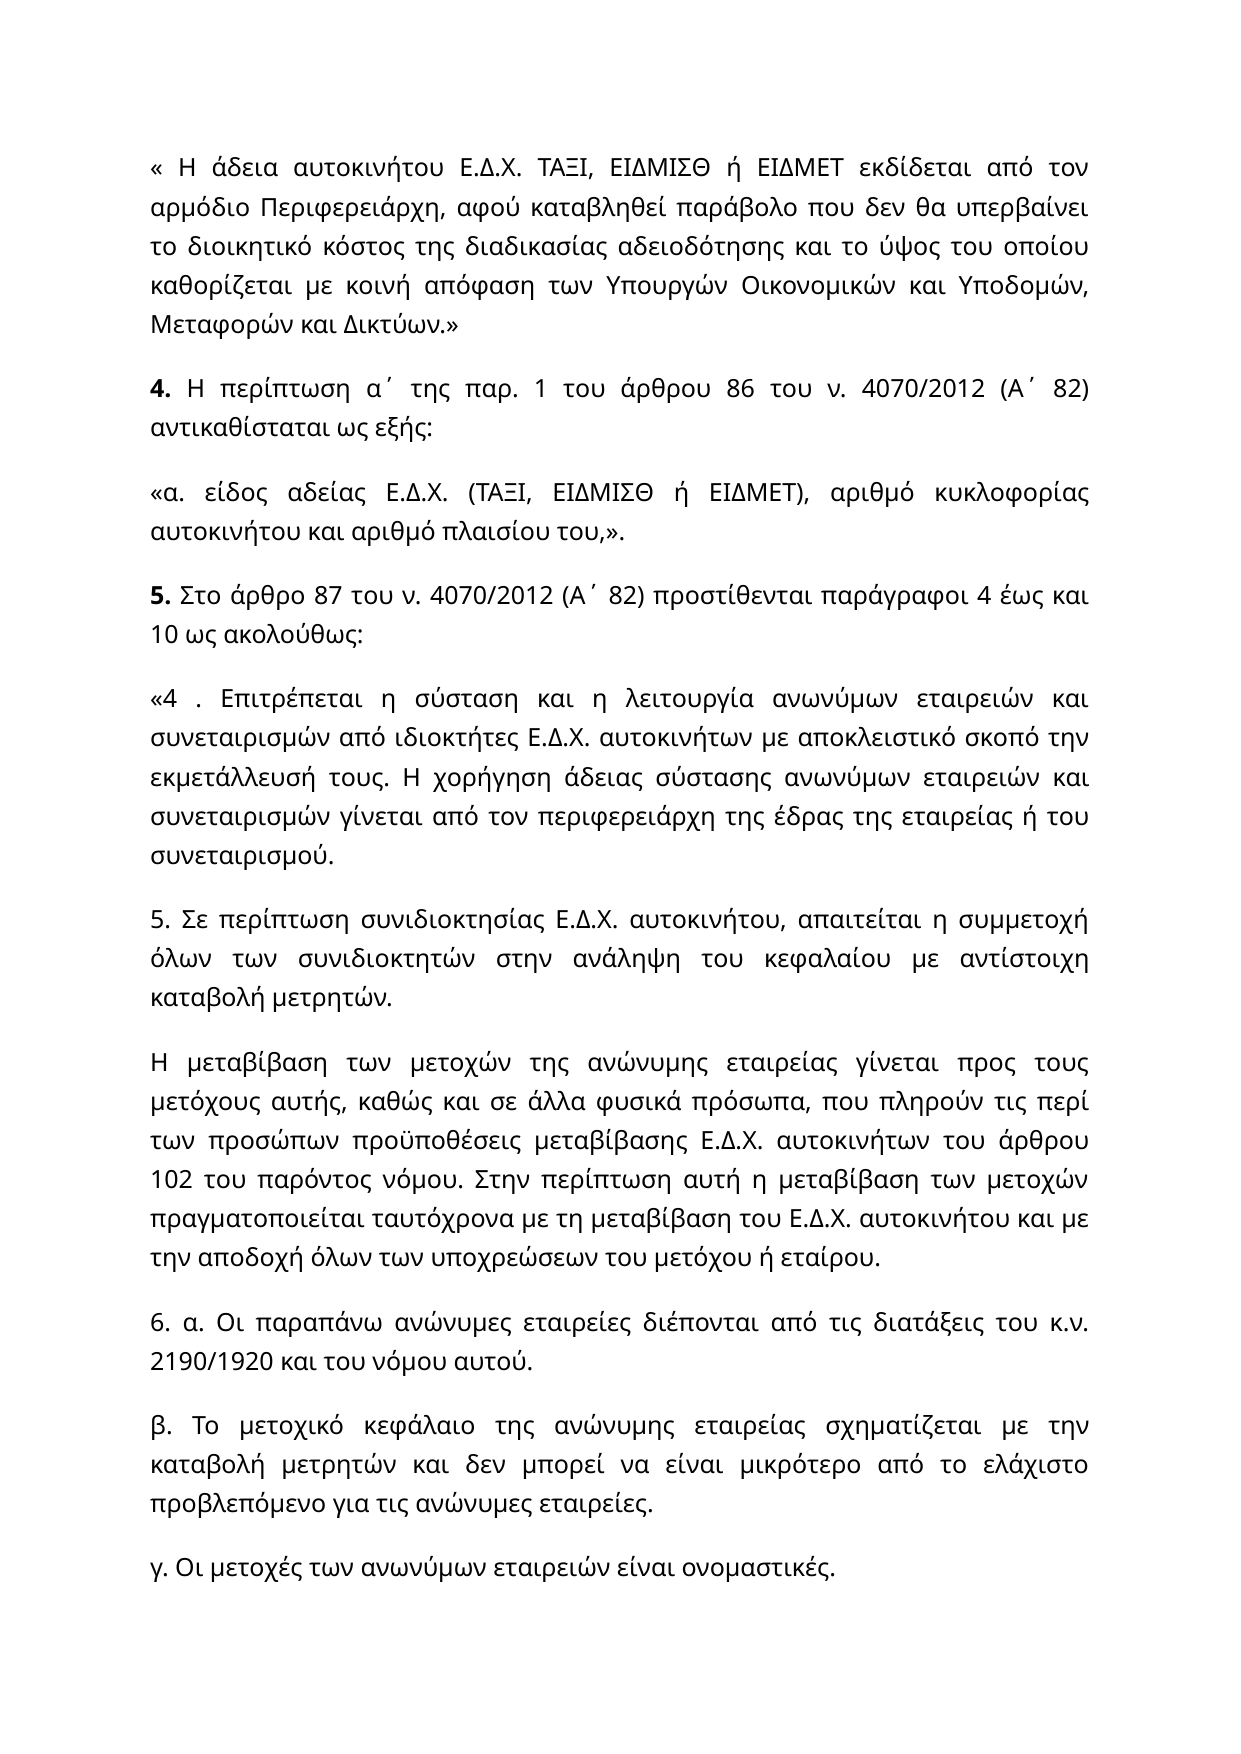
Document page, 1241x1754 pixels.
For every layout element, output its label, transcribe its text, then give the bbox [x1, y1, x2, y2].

text 5. Σε περίπτωση συνιδιοκτησίας Ε.Δ.Χ. αυτοκινήτου, απαιτείται η συμμετοχή όλων των συνιδιοκτητών στην ανάληψη του κεφαλαίου με αντίστοιχη καταβολή μετρητών. [150, 902, 1090, 1014]
text γ. Οι μετοχές των ανωνύμων εταιρειών είναι ονομαστικές. [150, 1550, 1090, 1584]
text 5. Στο άρθρο 87 του ν. 4070/2012 (Α΄ 82) προστίθενται παράγραφοι 4 έως και 10 ως ακολούθως: [150, 577, 1090, 651]
text « Η άδεια αυτοκινήτου Ε.Δ.Χ. ΤΑΞΙ, ΕΙΔΜΙΣΘ ή ΕΙΔΜΕΤ εκδίδεται από τον αρμόδιο Περιφερειάρχη, αφού καταβληθεί παράβολο που δεν θα υπερβαίνει το διοικητικό κόστος της διαδικασίας αδειοδότησης και το ύψος του οποίου καθορίζεται με κοινή απόφαση των Υπουργών Οικονομικών και Υποδομών, Μεταφορών και Δικτύων.» [150, 150, 1090, 341]
text 6. α. Οι παραπάνω ανώνυμες εταιρείες διέπονται από τις διατάξεις του κ.ν. 2190/1920 και του νόμου αυτού. [150, 1304, 1090, 1377]
text «α. είδος αδείας Ε.Δ.Χ. (ΤΑΞΙ, ΕΙΔΜΙΣΘ ή ΕΙΔΜΕΤ), αριθμό κυκλοφορίας αυτοκινήτου και αριθμό πλαισίου του,». [150, 474, 1090, 547]
text β. Το μετοχικό κεφάλαιο της ανώνυμης εταιρείας σχηματίζεται με την καταβολή μετρητών και δεν μπορεί να είναι μικρότερο από το ελάχιστο προβλεπόμενο για τις ανώνυμες εταιρείες. [150, 1407, 1090, 1520]
text Η μεταβίβαση των μετοχών της ανώνυμης εταιρείας γίνεται προς τους μετόχους αυτής, καθώς και σε άλλα φυσικά πρόσωπα, που πληρούν τις περί των προσώπων προϋποθέσεις μεταβίβασης Ε.Δ.Χ. αυτοκινήτων του άρθρου 102 του παρόντος νόμου. Στην περίπτωση αυτή η μεταβίβαση των μετοχών πραγματοποιείται ταυτόχρονα με τη μεταβίβαση του Ε.Δ.Χ. αυτοκινήτου και με την αποδοχή όλων των υποχρεώσεων του μετόχου ή εταίρου. [150, 1044, 1090, 1274]
text 4. Η περίπτωση α΄ της παρ. 1 του άρθρου 86 του ν. 4070/2012 (Α΄ 82) αντικαθίσταται ως εξής: [150, 371, 1090, 444]
text «4 . Επιτρέπεται η σύσταση και η λειτουργία ανωνύμων εταιρειών και συνεταιρισμών από ιδιοκτήτες Ε.Δ.Χ. αυτοκινήτων με αποκλειστικό σκοπό την εκμετάλλευσή τους. Η χορήγηση άδειας σύστασης ανωνύμων εταιρειών και συνεταιρισμών γίνεται από τον περιφερειάρχη της έδρας της εταιρείας ή του συνεταιρισμού. [150, 681, 1090, 872]
